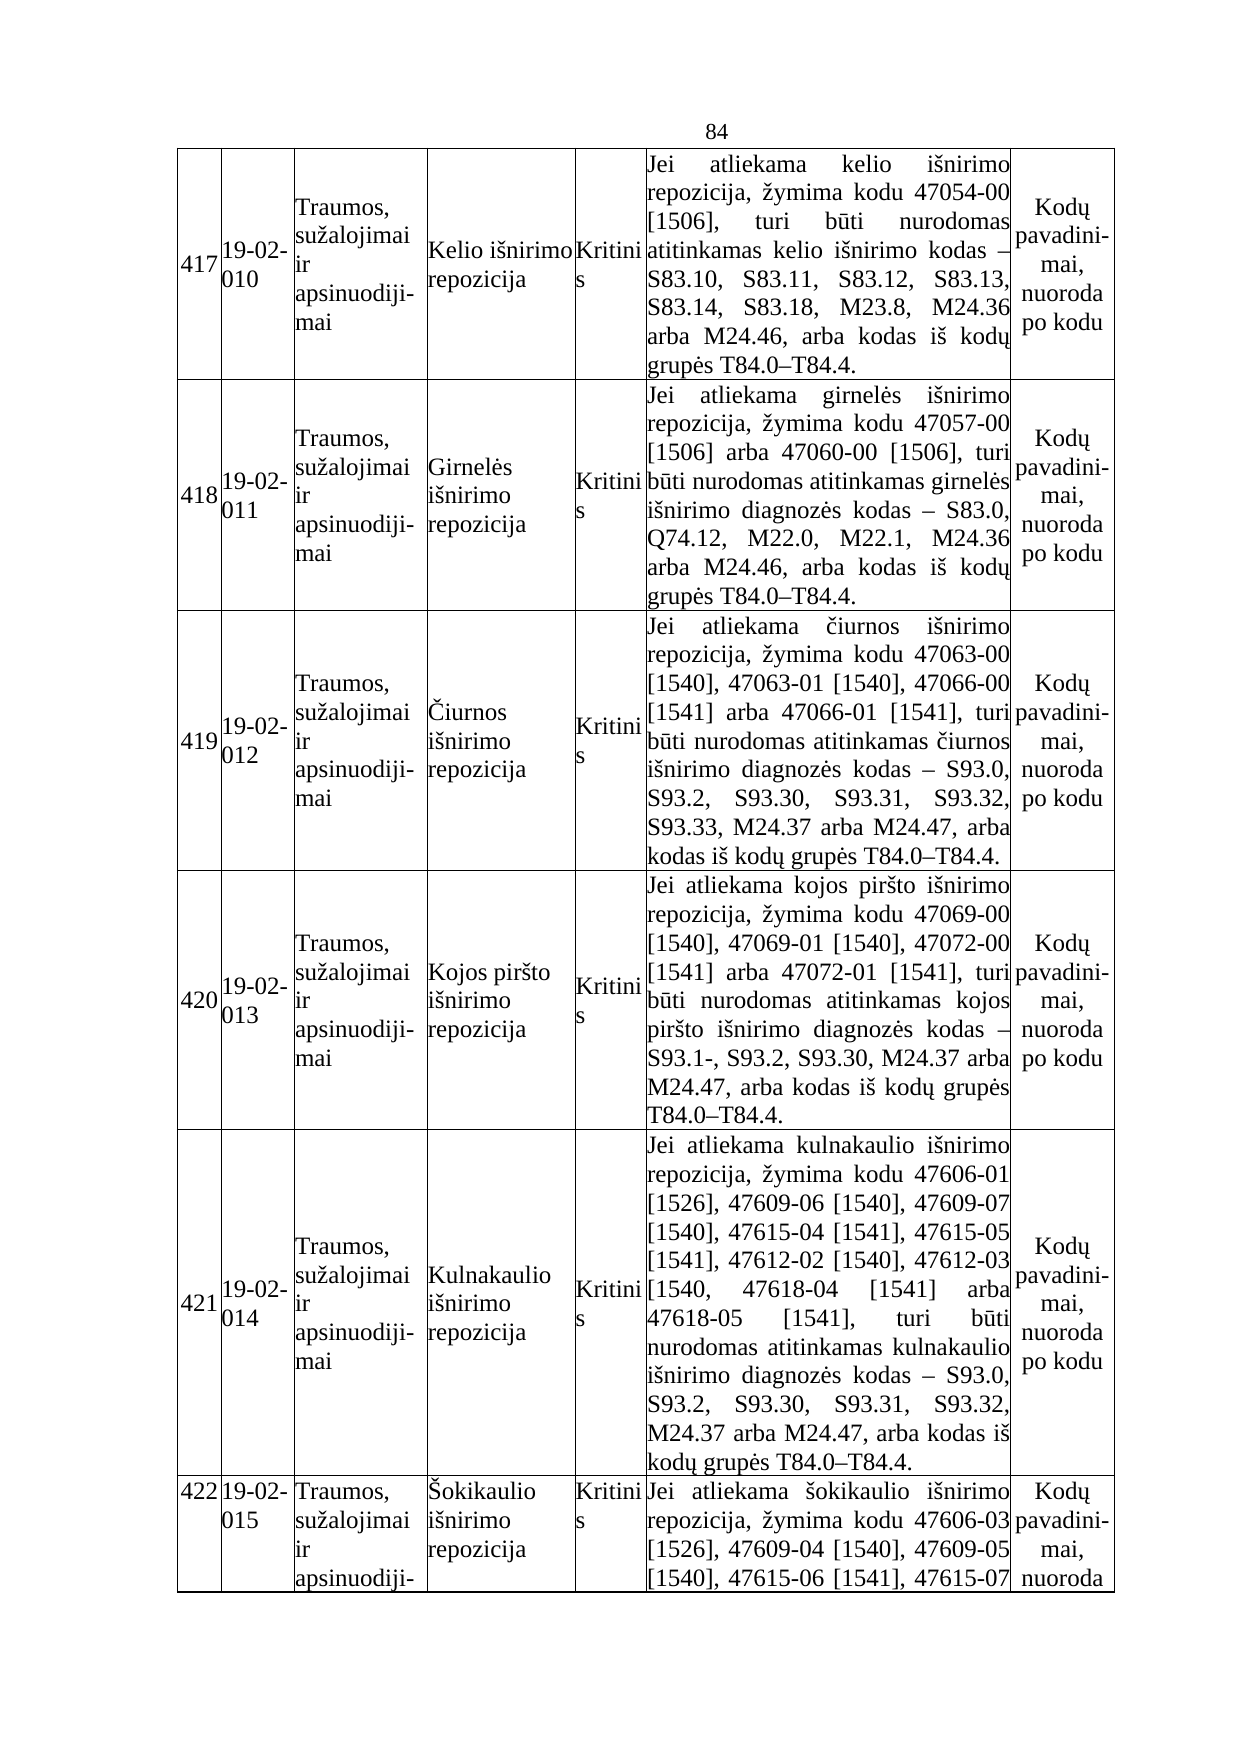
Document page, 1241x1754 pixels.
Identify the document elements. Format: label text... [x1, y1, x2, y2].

table_cell 417 [178, 149, 221, 379]
table_cell 422 [178, 1476, 221, 1591]
table_cell Kodų pavadini-mai, nuoroda po kodu [1011, 380, 1114, 610]
table_cell 19-02-013 [222, 871, 294, 1129]
table_cell Kelio išnirimo repozicija [428, 149, 575, 379]
table_cell Kritinis [576, 380, 646, 610]
table_cell Kodų pavadini-mai, nuoroda [1011, 1476, 1114, 1591]
table_cell Kulnakaulio išnirimo repozicija [428, 1130, 575, 1475]
table_cell 19-02-011 [222, 380, 294, 610]
table_cell Traumos, sužalojimai ir apsinuodiji-mai [295, 871, 427, 1129]
table_cell Traumos, sužalojimai ir apsinuodiji-mai [295, 1130, 427, 1475]
table_cell 418 [178, 380, 221, 610]
table_cell Jei atliekama kelio išnirimo repozicija, žymima kodu 47054-00 [1506], turi būti nurodomas atitinkamas kelio išnirimo kodas – S83.10, S83.11, S83.12, S83.13, S83.14, S83.18, M23.8, M24.36 arba M24.46, arba kodas iš kodų grupės T84.0–T84.4. [647, 149, 1010, 379]
table_cell Kritinis [576, 149, 646, 379]
table_cell 19-02-014 [222, 1130, 294, 1475]
table_cell Kritinis [576, 1130, 646, 1475]
table_cell Traumos, sužalojimai ir apsinuodiji-mai [295, 380, 427, 610]
table_cell 19-02-015 [222, 1476, 294, 1591]
table_cell Kojos piršto išnirimo repozicija [428, 871, 575, 1129]
table_cell Kodų pavadini-mai, nuoroda po kodu [1011, 1130, 1114, 1475]
table_cell Jei atliekama girnelės išnirimo repozicija, žymima kodu 47057-00 [1506] arba 47060-00 [1506], turi būti nurodomas atitinkamas girnelės išnirimo diagnozės kodas – S83.0, Q74.12, M22.0, M22.1, M24.36 arba M24.46, arba kodas iš kodų grupės T84.0–T84.4. [647, 380, 1010, 610]
table_cell Traumos, sužalojimai ir apsinuodiji-mai [295, 611, 427, 869]
table_cell Jei atliekama kulnakaulio išnirimo repozicija, žymima kodu 47606-01 [1526], 47609-06 [1540], 47609-07 [1540], 47615-04 [1541], 47615-05 [1541], 47612-02 [1540], 47612-03 [1540, 47618-04 [1541] arba 47618-05 [1541], turi būti nurodomas atitinkamas kulnakaulio išnirimo diagnozės kodas – S93.0, S93.2, S93.30, S93.31, S93.32, M24.37 arba M24.47, arba kodas iš kodų grupės T84.0–T84.4. [647, 1130, 1010, 1475]
table_cell Kodų pavadini-mai, nuoroda po kodu [1011, 149, 1114, 379]
table_cell Kodų pavadini-mai, nuoroda po kodu [1011, 611, 1114, 869]
table_cell Kritinis [576, 611, 646, 869]
table_cell 19-02-010 [222, 149, 294, 379]
table_cell 419 [178, 611, 221, 869]
table_cell Traumos, sužalojimai ir apsinuodiji- [295, 1476, 427, 1591]
table_cell Kritinis [576, 871, 646, 1129]
table_cell Šokikaulio išnirimo repozicija [428, 1476, 575, 1591]
table_cell Čiurnos išnirimo repozicija [428, 611, 575, 869]
table_cell Girnelės išnirimo repozicija [428, 380, 575, 610]
table_cell Jei atliekama čiurnos išnirimo repozicija, žymima kodu 47063-00 [1540], 47063-01 [1540], 47066-00 [1541] arba 47066-01 [1541], turi būti nurodomas atitinkamas čiurnos išnirimo diagnozės kodas – S93.0, S93.2, S93.30, S93.31, S93.32, S93.33, M24.37 arba M24.47, arba kodas iš kodų grupės T84.0–T84.4. [647, 611, 1010, 869]
table_cell Kodų pavadini-mai, nuoroda po kodu [1011, 871, 1114, 1129]
table_cell Kritinis [576, 1476, 646, 1591]
table_cell 421 [178, 1130, 221, 1475]
table_cell Jei atliekama šokikaulio išnirimo repozicija, žymima kodu 47606-03 [1526], 47609-04 [1540], 47609-05 [1540], 47615-06 [1541], 47615-07 [647, 1476, 1010, 1591]
table_cell 420 [178, 871, 221, 1129]
table_cell 19-02-012 [222, 611, 294, 869]
table_cell Jei atliekama kojos piršto išnirimo repozicija, žymima kodu 47069-00 [1540], 47069-01 [1540], 47072-00 [1541] arba 47072-01 [1541], turi būti nurodomas atitinkamas kojos piršto išnirimo diagnozės kodas – S93.1-, S93.2, S93.30, M24.37 arba M24.47, arba kodas iš kodų grupės T84.0–T84.4. [647, 871, 1010, 1129]
table_cell Traumos, sužalojimai ir apsinuodiji-mai [295, 149, 427, 379]
